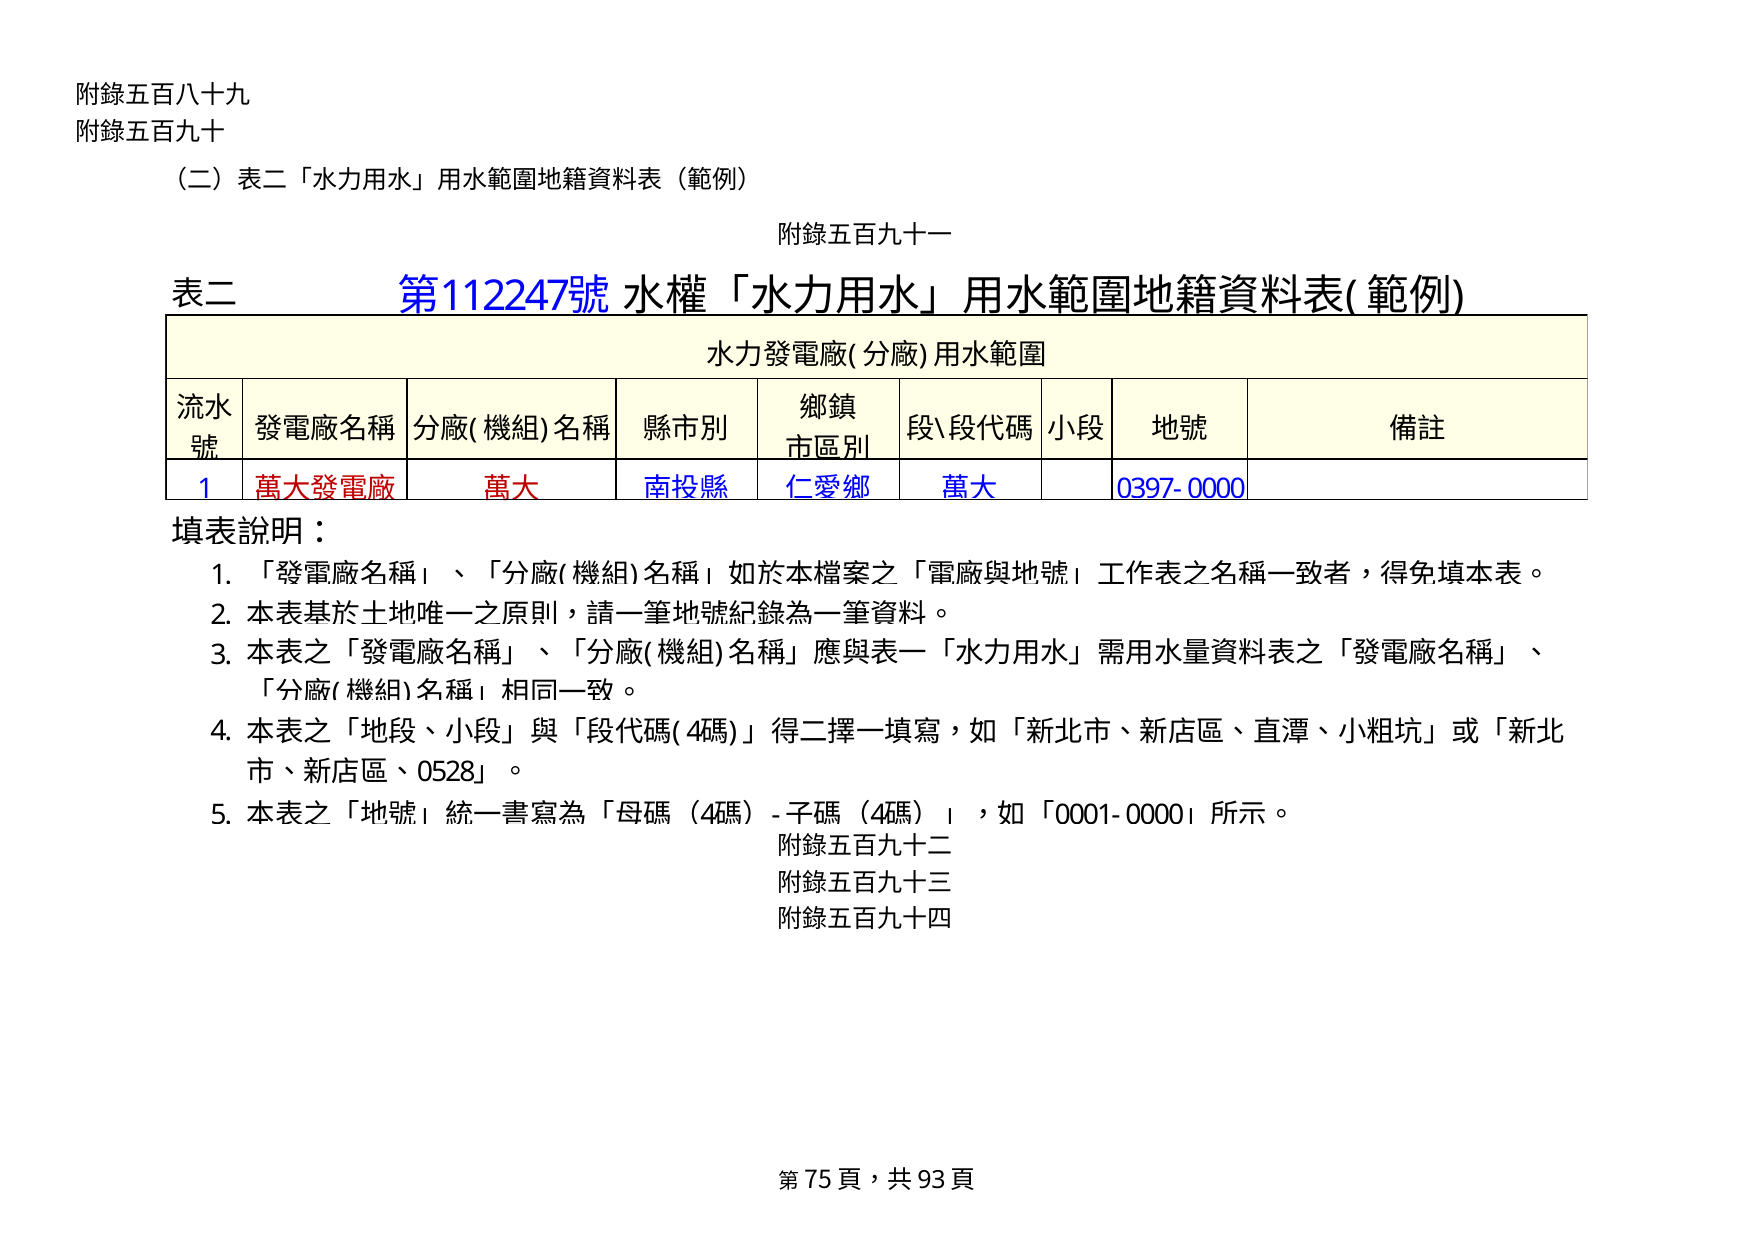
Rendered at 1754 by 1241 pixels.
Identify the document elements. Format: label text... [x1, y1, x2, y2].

subtitle 表二「水力用水」用水範圍地籍資料表（範例） [237, 160, 1679, 196]
